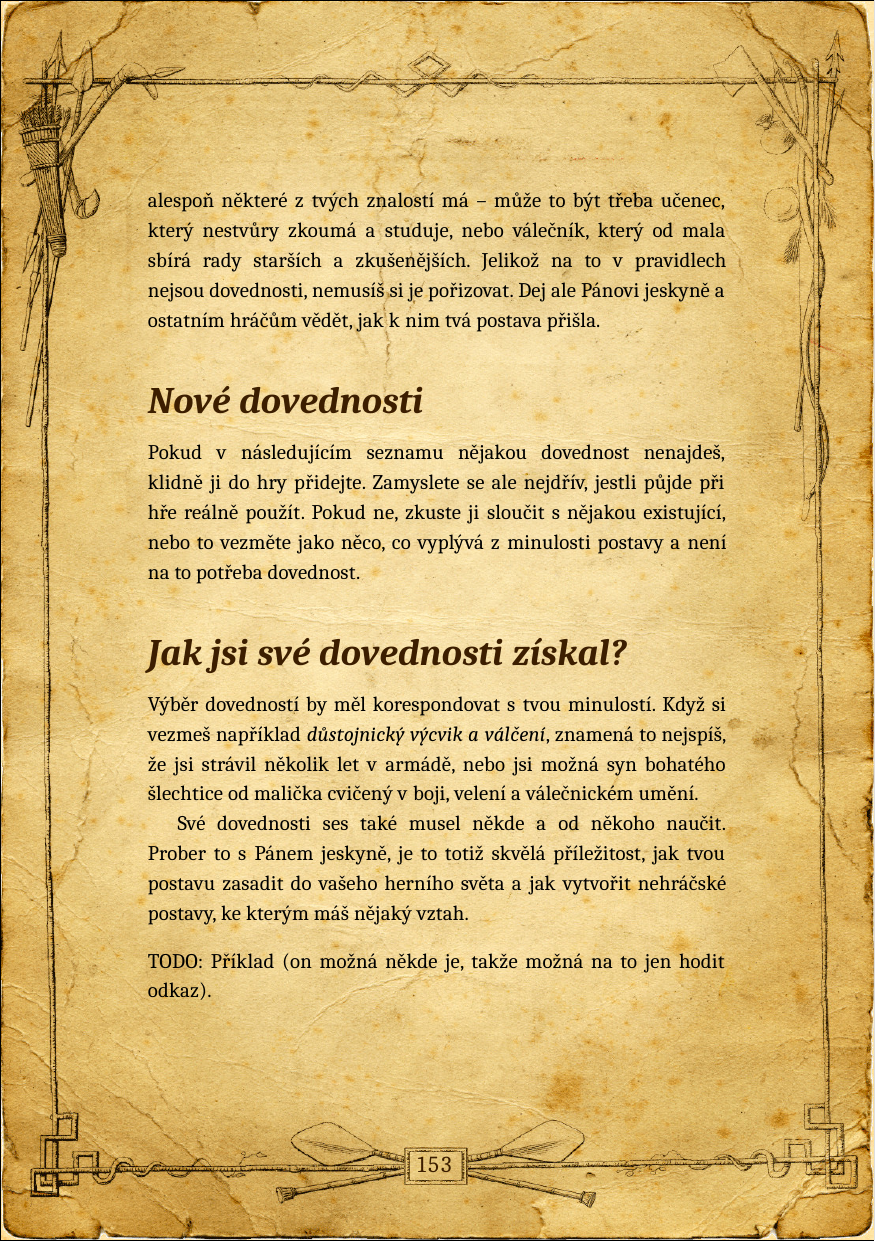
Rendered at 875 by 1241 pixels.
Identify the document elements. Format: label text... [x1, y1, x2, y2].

subtitle Jak jsi své dovednosti získal? [148, 632, 726, 675]
text TODO: Příklad (on možná někde je, takže možná na to jen hodit odkaz). [148, 949, 726, 1003]
text Výběr dovedností by měl korespondovat s⁠ tvou minulostí. Když si vezmeš například důstojnický výcvik a⁠ válčení, znamená to nejspíš, že jsi strávil několik let v⁠ armádě, nebo jsi možná syn bohatého šlechtice od malička cvičený v⁠ boji, velení a⁠ válečnickém umění. Své dovednosti ses také musel někde a⁠ od někoho naučit. Prober to s⁠ Pánem jeskyně, je to totiž skvělá příležitost, jak tvou postavu zasadit do vašeho herního světa a⁠ jak vytvořit nehráčské postavy, ke kterým máš nějaký vztah. [148, 692, 726, 926]
text alespoň některé z⁠ tvých znalostí má – může to být třeba učenec, který nestvůry zkoumá a⁠ studuje, nebo válečník, který od mala sbírá rady starších a⁠ zkušenějších. Jelikož na to v⁠ pravidlech nejsou dovednosti, nemusíš si je pořizovat. Dej ale Pánovi jeskyně a⁠ ostatním hráčům vědět, jak k⁠ nim tvá postava přišla. [148, 189, 726, 333]
picture [1, 1, 874, 1240]
subtitle Nové dovednosti [148, 380, 726, 423]
text Pokud v⁠ následujícím seznamu nějakou dovednost nenajdeš, klidně ji do hry přidejte. Zamyslete se ale nejdřív, jestli půjde při hře reálně použít. Pokud ne, zkuste ji sloučit s⁠ nějakou existující, nebo to vezměte jako něco, co vyplývá z⁠ minulosti postavy a⁠ není na to potřeba dovednost. [148, 441, 726, 584]
